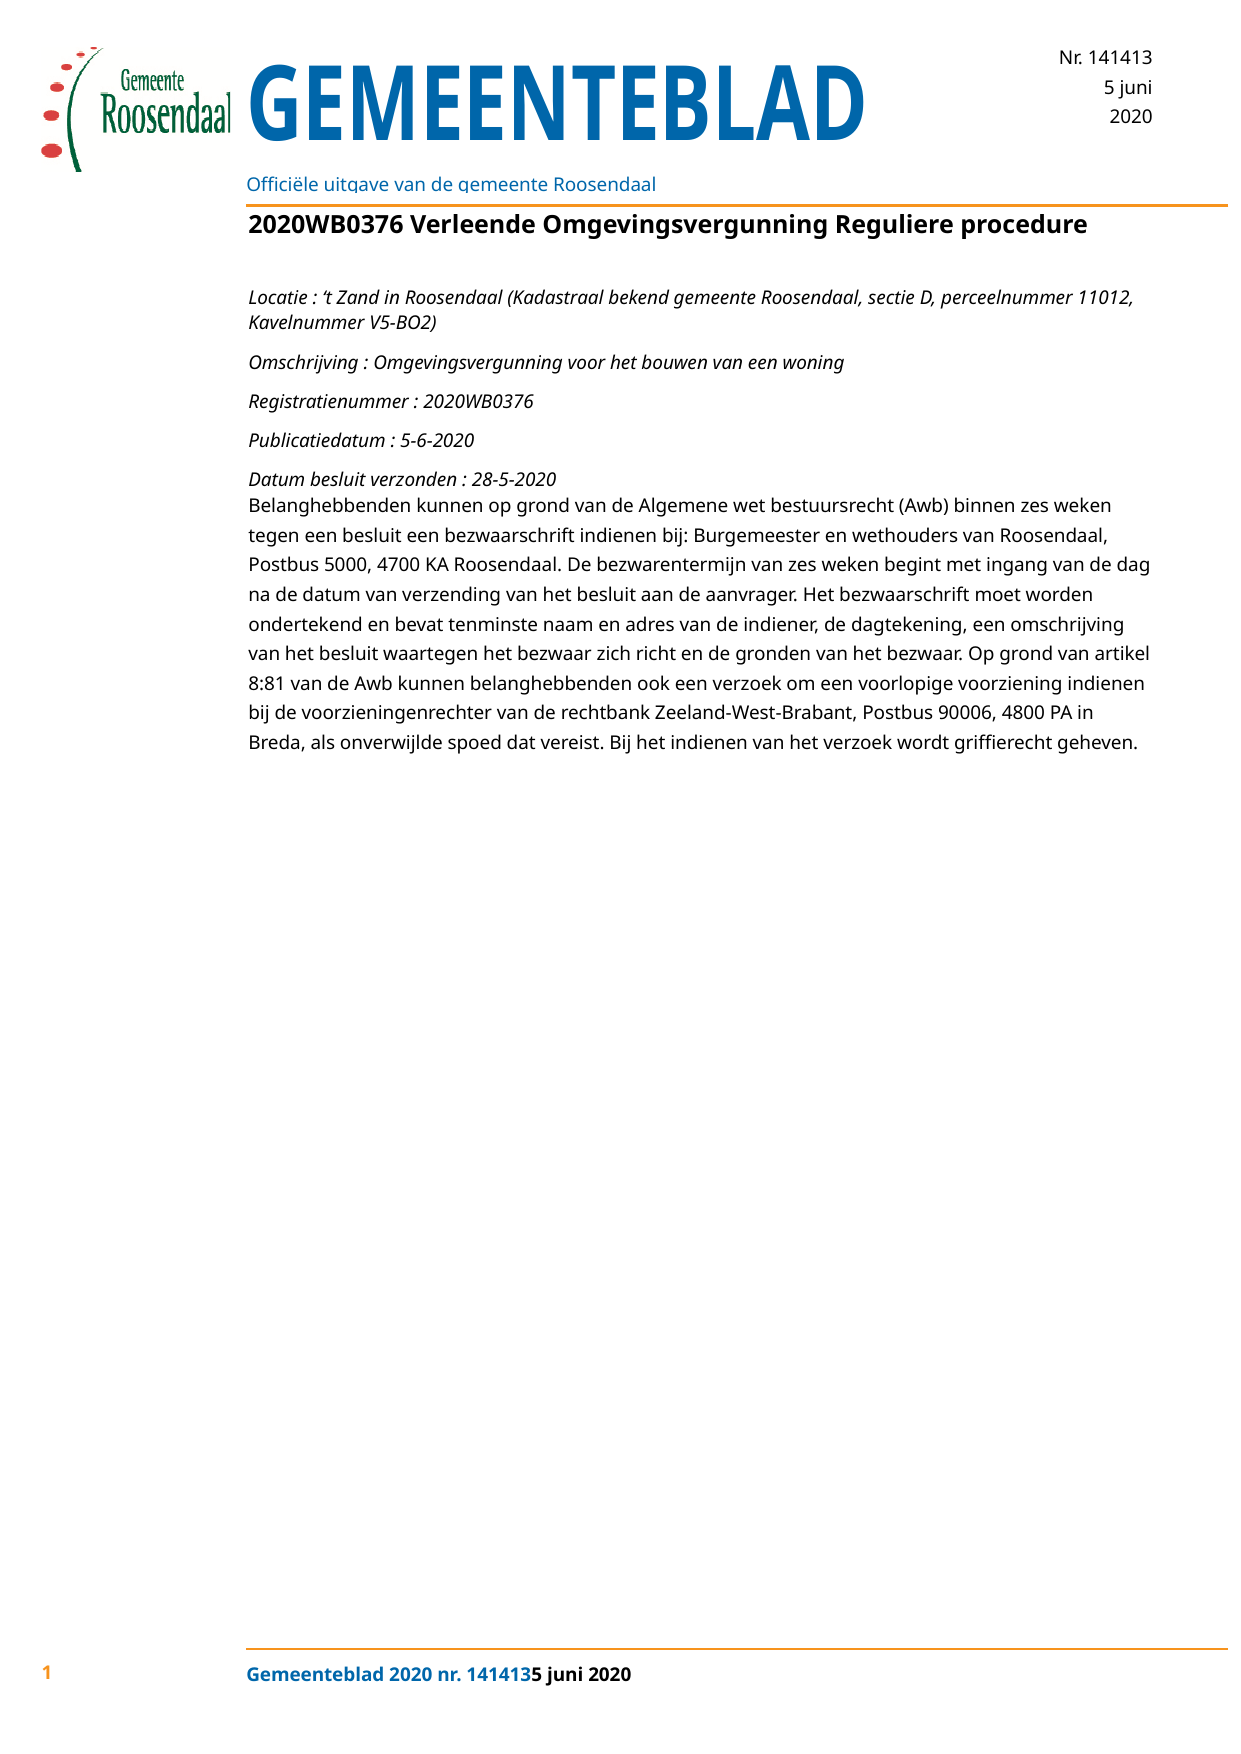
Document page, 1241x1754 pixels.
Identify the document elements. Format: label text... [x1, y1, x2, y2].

text Locatie : ‘t Zand in Roosendaal (Kadastraal bekend gemeente Roosendaal, sectie D, perceelnummer 11012, Kavelnummer V5-BO2) [248, 284, 1152, 335]
text Publicatiedatum : 5-6-2020 [248, 427, 1152, 453]
text Belanghebbenden kunnen op grond van de Algemene wet bestuursrecht (Awb) binnen zes weken tegen een besluit een bezwaarschrift indienen bij: Burgemeester en wethouders van Roosendaal, Postbus 5000, 4700 KA Roosendaal. De bezwarentermijn van zes weken begint met ingang van de dag na de datum van verzending van het besluit aan de aanvrager. Het bezwaarschrift moet worden ondertekend en bevat tenminste naam en adres van de indiener, de dagtekening, een omschrijving van het besluit waartegen het bezwaar zich richt en de gronden van het bezwaar. Op grond van artikel 8:81 van de Awb kunnen belanghebbenden ook een verzoek om een voorlopige voorziening indienen bij de voorzieningenrechter van de rechtbank Zeeland-West-Brabant, Postbus 90006, 4800 PA in Breda, als onverwijlde spoed dat vereist. Bij het indienen van het verzoek wordt griffierecht geheven. [248, 492, 1152, 755]
text 2020WB0376 Verleende Omgevingsvergunning Reguliere procedure [248, 207, 1152, 241]
text Datum besluit verzonden : 28-5-2020 [248, 467, 1152, 492]
text Omschrijving : Omgevingsvergunning voor het bouwen van een woning [248, 349, 1152, 374]
picture [41, 47, 231, 172]
text Registratienummer : 2020WB0376 [248, 388, 1152, 414]
